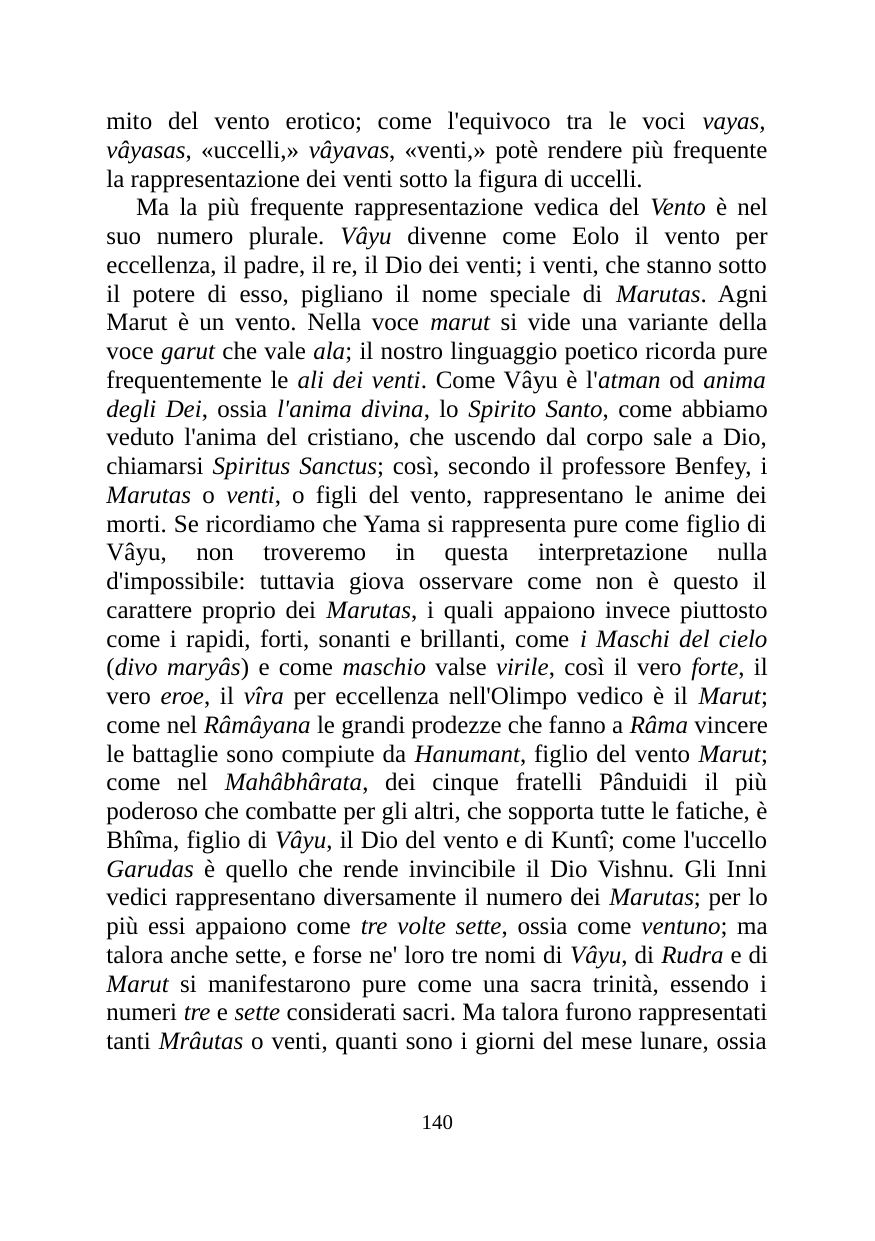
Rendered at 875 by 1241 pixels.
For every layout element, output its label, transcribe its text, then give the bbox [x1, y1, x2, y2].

text mito del vento erotico; come l'equivoco tra le voci vayas, vâyasas, «uccelli,» vâyavas, «venti,» potè rendere più frequente la rappresentazione dei venti sotto la figura di uccelli. [106, 106, 768, 192]
text Ma la più frequente rappresentazione vedica del Vento è nel suo numero plurale. Vâyu divenne come Eolo il vento per eccellenza, il padre, il re, il Dio dei venti; i venti, che stanno sotto il potere di esso, pigliano il nome speciale di Marutas. Agni Marut è un vento. Nella voce marut si vide una variante della voce garut che vale ala; il nostro linguaggio poetico ricorda pure frequentemente le ali dei venti. Come Vâyu è l'atman od anima degli Dei, ossia l'anima divina, lo Spirito Santo, come abbiamo veduto l'anima del cristiano, che uscendo dal corpo sale a Dio, chiamarsi Spiritus Sanctus; così, secondo il professore Benfey, i Marutas o venti, o figli del vento, rappresentano le anime dei morti. Se ricordiamo che Yama si rappresenta pure come figlio di Vâyu, non troveremo in questa interpretazione nulla d'impossibile: tuttavia giova osservare come non è questo il carattere proprio dei Marutas, i quali appaiono invece piuttosto come i rapidi, forti, sonanti e brillanti, come i Maschi del cielo (divo maryâs) e come maschio valse virile, così il vero forte, il vero eroe, il vîra per eccellenza nell'Olimpo vedico è il Marut; come nel Râmâyana le grandi prodezze che fanno a Râma vincere le battaglie sono compiute da Hanumant, figlio del vento Marut; come nel Mahâbhârata, dei cinque fratelli Pânduidi il più poderoso che combatte per gli altri, che sopporta tutte le fatiche, è Bhîma, figlio di Vâyu, il Dio del vento e di Kuntî; come l'uccello Garudas è quello che rende invincibile il Dio Vishnu. Gli Inni vedici rappresentano diversamente il numero dei Marutas; per lo più essi appaiono come tre volte sette, ossia come ventuno; ma talora anche sette, e forse ne' loro tre nomi di Vâyu, di Rudra e di Marut si manifestarono pure come una sacra trinità, essendo i numeri tre e sette considerati sacri. Ma talora furono rappresentati tanti Mrâutas o venti, quanti sono i giorni del mese lunare, ossia [106, 192, 768, 1055]
